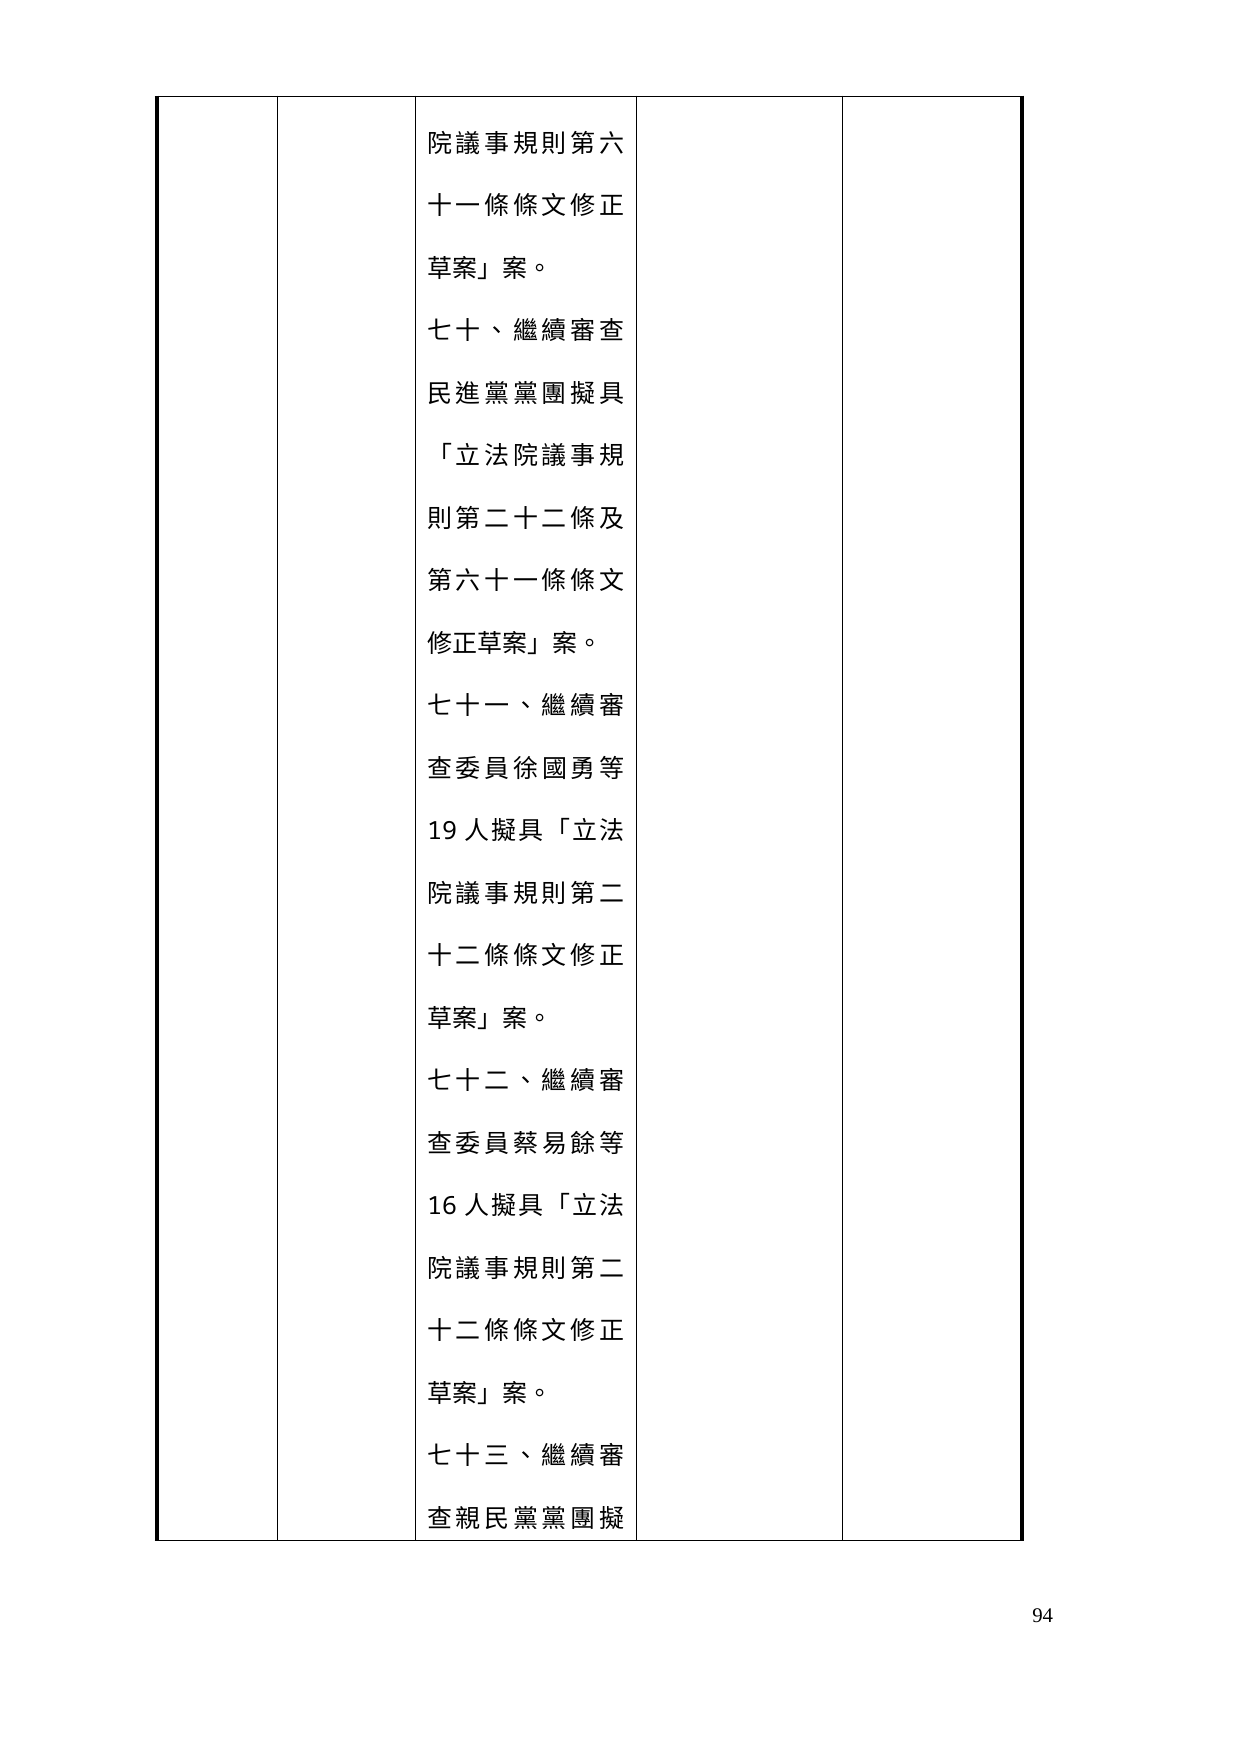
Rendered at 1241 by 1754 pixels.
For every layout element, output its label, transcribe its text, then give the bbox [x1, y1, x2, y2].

table_cell 院議事規則第六十一條條文修正草案」案。 七十、繼續審查民進黨黨團擬具「立法院議事規則第二十二條及第六十一條條文修正草案」案。 七十一、繼續審查委員徐國勇等19人擬具「立法院議事規則第二十二條條文修正草案」案。 七十二、繼續審查委員蔡易餘等16人擬具「立法院議事規則第二十二條條文修正草案」案。 七十三、繼續審查親民黨黨團擬 [416, 97, 636, 1540]
table_cell [843, 97, 1020, 1540]
table_cell [637, 97, 842, 1540]
table_cell [278, 97, 415, 1540]
table_cell [159, 97, 277, 1540]
